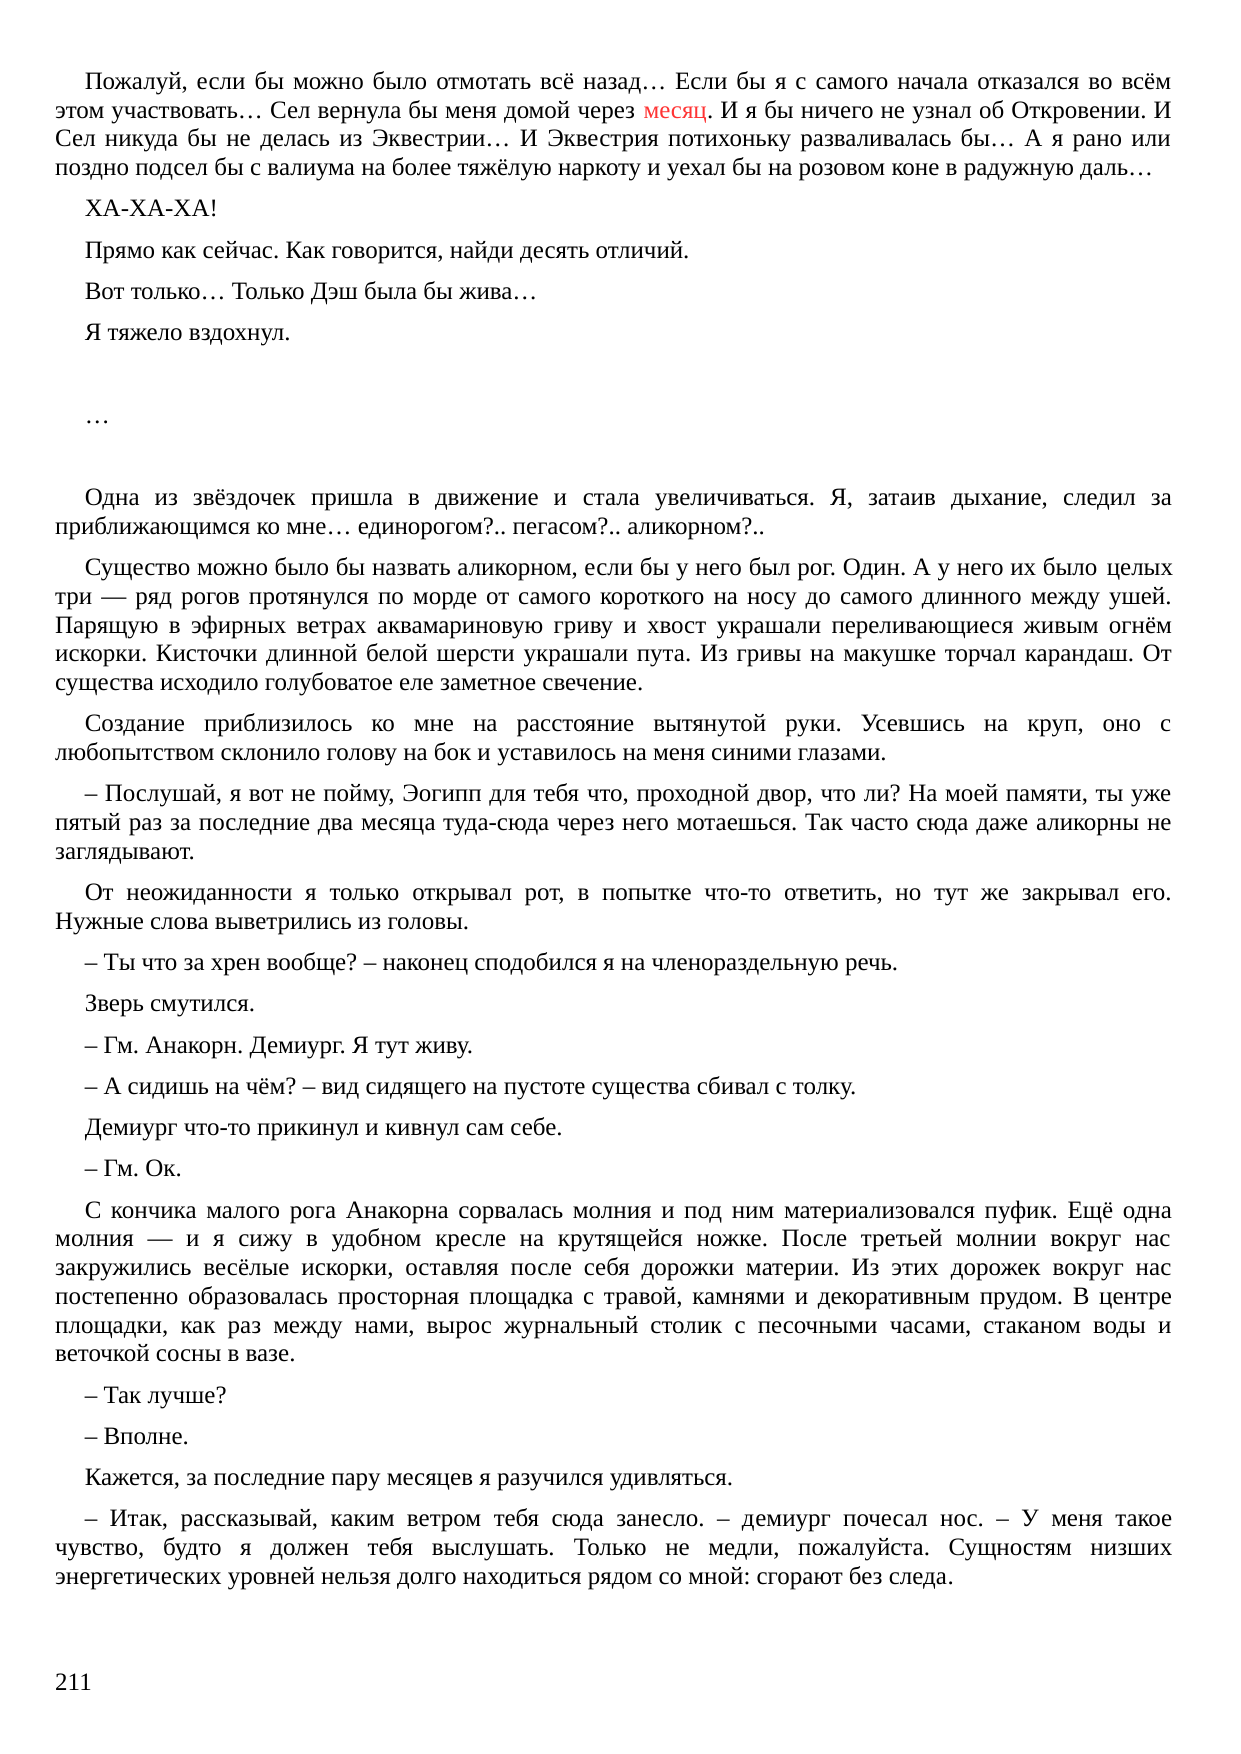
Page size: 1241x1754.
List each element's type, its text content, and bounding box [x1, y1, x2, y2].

text – Вполне. [55, 1421, 1173, 1450]
text От неожиданности я только открывал рот, в попытке что-то ответить, но тут же закрывал его. Нужные слова выветрились из головы. [55, 877, 1173, 935]
text Пожалуй, если бы можно было отмотать всё назад… Если бы я с самого начала отказался во всём этом участвовать… Сел вернула бы меня домой через месяц. И я бы ничего не узнал об Откровении. И Сел никуда бы не делась из Эквестрии… И Эквестрия потихоньку разваливалась бы… А я рано или поздно подсел бы с валиума на более тяжёлую наркоту и уехал бы на розовом коне в радужную даль… [55, 66, 1173, 181]
text Демиург что-то прикинул и кивнул сам себе. [55, 1112, 1173, 1141]
text Существо можно было бы назвать аликорном, если бы у него был рог. Один. А у него их было целых три — ряд рогов протянулся по морде от самого короткого на носу до самого длинного между ушей. Парящую в эфирных ветрах аквамариновую гриву и хвост украшали переливающиеся живым огнём искорки. Кисточки длинной белой шерсти украшали пута. Из гривы на макушке торчал карандаш. От существа исходило голубоватое еле заметное свечение. [55, 552, 1173, 696]
text Я тяжело вздохнул. [55, 317, 1173, 346]
text Зверь смутился. [55, 988, 1173, 1017]
text Прямо как сейчас. Как говорится, найди десять отличий. [55, 235, 1173, 263]
text С кончика малого рога Анакорна сорвалась молния и под ним материализовался пуфик. Ещё одна молния — и я сижу в удобном кресле на крутящейся ножке. После третьей молнии вокруг нас закружились весёлые искорки, оставляя после себя дорожки материи. Из этих дорожек вокруг нас постепенно образовалась просторная площадка с травой, камнями и декоративным прудом. В центре площадки, как раз между нами, вырос журнальный столик с песочными часами, стаканом воды и веточкой сосны в вазе. [55, 1195, 1173, 1367]
text Вот только… Только Дэш была бы жива… [55, 276, 1173, 305]
text – А сидишь на чём? – вид сидящего на пустоте существа сбивал с толку. [55, 1071, 1173, 1100]
text Одна из звёздочек пришла в движение и стала увеличиваться. Я, затаив дыхание, следил за приближающимся ко мне… единорогом?.. пегасом?.. аликорном?.. [55, 482, 1173, 540]
text Создание приблизилось ко мне на расстояние вытянутой руки. Усевшись на круп, оно с любопытством склонило голову на бок и уставилось на меня синими глазами. [55, 708, 1173, 766]
text – Послушай, я вот не пойму, Эогипп для тебя что, проходной двор, что ли? На моей памяти, ты уже пятый раз за последние два месяца туда-сюда через него мотаешься. Так часто сюда даже аликорны не заглядывают. [55, 778, 1173, 865]
text – Итак, рассказывай, каким ветром тебя сюда занесло. – демиург почесал нос. – У меня такое чувство, будто я должен тебя выслушать. Только не медли, пожалуйста. Сущностям низших энергетических уровней нельзя долго находиться рядом со мной: сгорают без следа. [55, 1503, 1173, 1590]
text – Гм. Ок. [55, 1153, 1173, 1182]
text – Так лучше? [55, 1380, 1173, 1408]
text – Ты что за хрен вообще? – наконец сподобился я на членораздельную речь. [55, 947, 1173, 976]
text ХА-ХА-ХА! [55, 193, 1173, 222]
text Кажется, за последние пару месяцев я разучился удивляться. [55, 1462, 1173, 1491]
text … [55, 400, 1173, 428]
text – Гм. Анакорн. Демиург. Я тут живу. [55, 1030, 1173, 1058]
